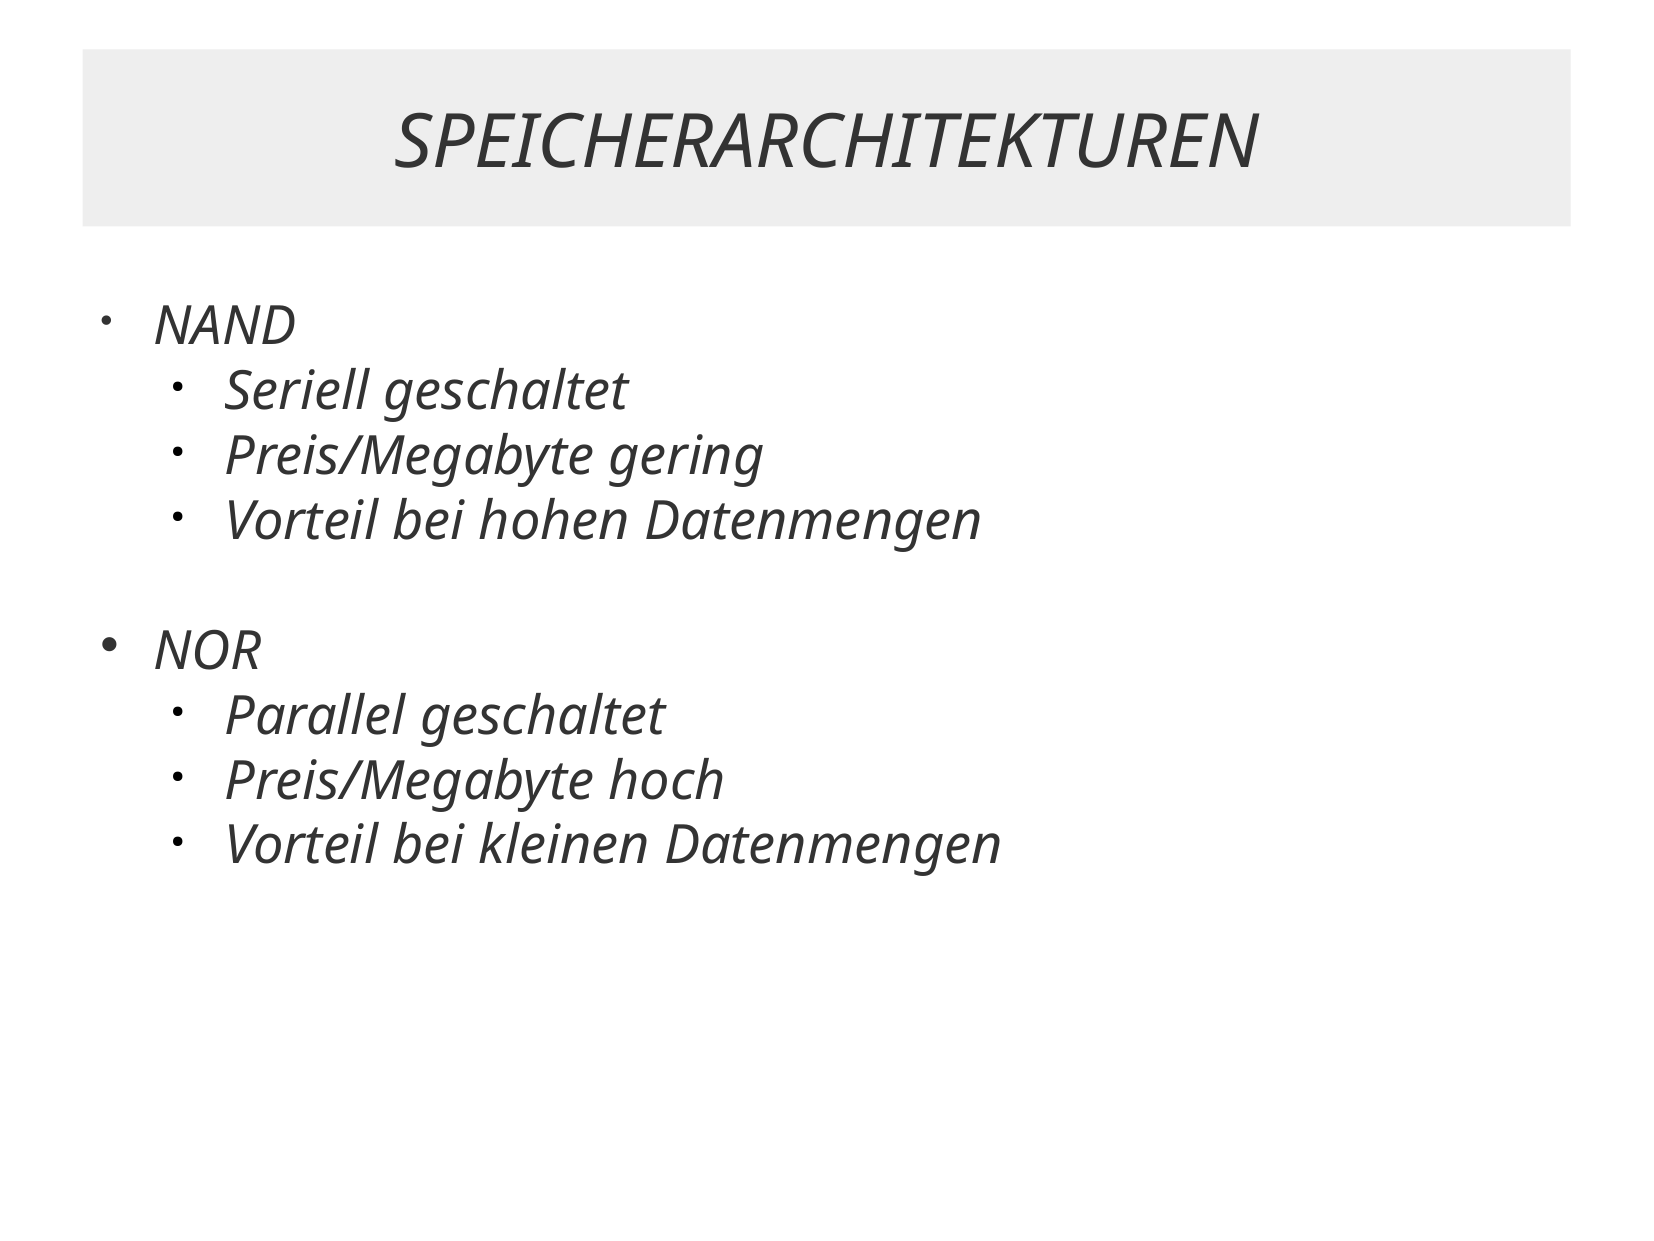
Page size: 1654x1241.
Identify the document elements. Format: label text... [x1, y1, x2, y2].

text_box NAND Seriell geschaltet Preis/Megabyte gering Vorteil bei hohen Datenmengen NOR Parallel geschaltet Preis/Megabyte hoch Vorteil bei kleinen Datenmengen [82, 290, 1571, 1010]
text_box SPEICHERARCHITEKTUREN [82, 49, 1571, 227]
